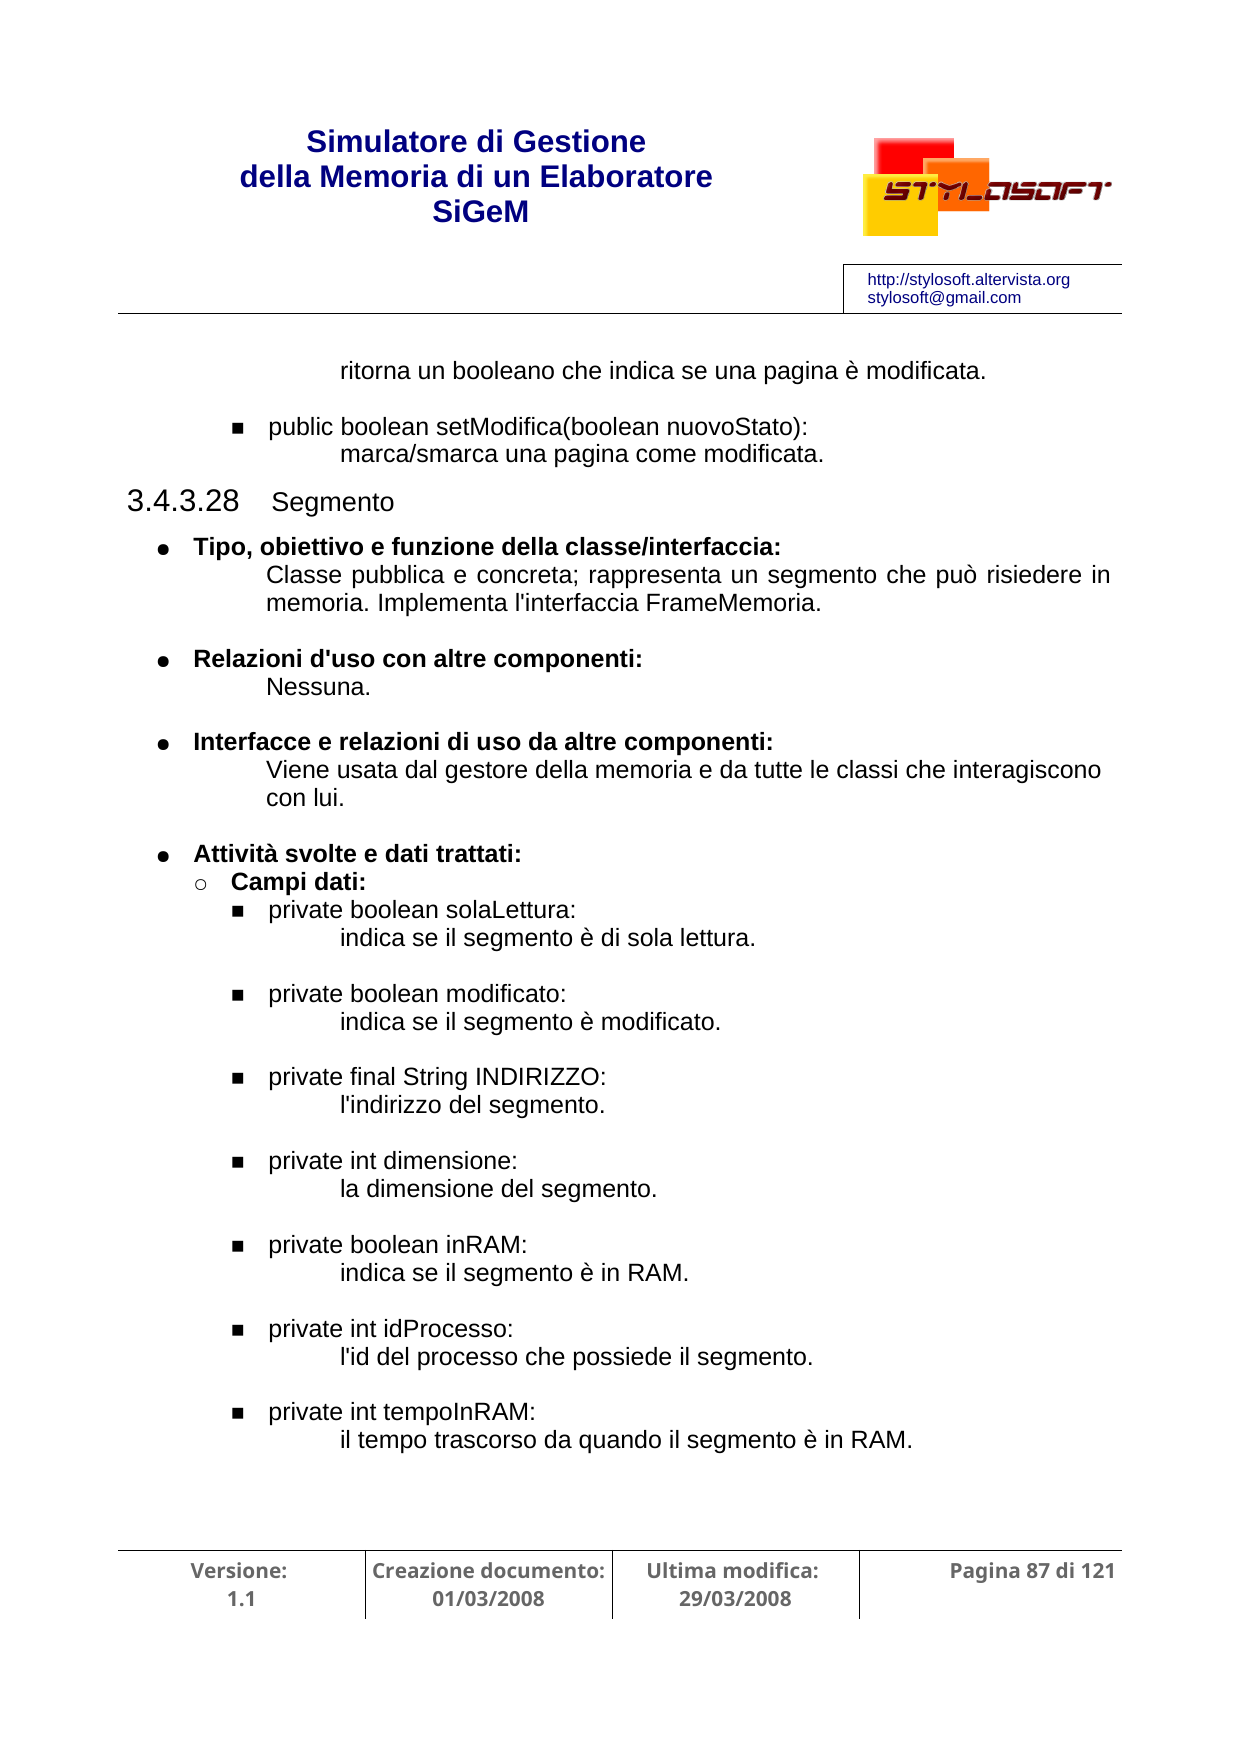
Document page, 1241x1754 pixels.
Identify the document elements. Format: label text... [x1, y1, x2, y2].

text il tempo trascorso da quando il segmento è in RAM. [118, 1426, 1122, 1454]
text indica se il segmento è modificato. [118, 1007, 1122, 1035]
list Nessuna. [156, 672, 1122, 700]
list private int dimensione: [231, 1147, 1122, 1175]
text marca/smarca una pagina come modificata. [118, 440, 1122, 468]
list private boolean modificato: [231, 979, 1122, 1007]
list Viene usata dal gestore della memoria e da tutte le classi che interagiscono con lui. [156, 756, 1122, 812]
list Campi dati: [193, 868, 1122, 896]
list Classe pubblica e concreta; rappresenta un segmento che può risiedere in memoria. Implementa l'interfaccia FrameMemoria. [156, 561, 1122, 616]
list private final String INDIRIZZO: [231, 1063, 1122, 1091]
list Attività svolte e dati trattati: [156, 840, 1122, 868]
text indica se il segmento è di sola lettura. [118, 923, 1122, 951]
list private boolean solaLettura: [231, 896, 1122, 923]
list private int idProcesso: [231, 1314, 1122, 1342]
list private int tempoInRAM: [231, 1398, 1122, 1426]
picture [848, 123, 1117, 247]
list Tipo, obiettivo e funzione della classe/interfaccia: [156, 533, 1122, 561]
text ritorna un booleano che indica se una pagina è modificata. [118, 357, 1122, 384]
text indica se il segmento è in RAM. [118, 1258, 1122, 1286]
list Relazioni d'uso con altre componenti: [156, 644, 1122, 672]
text l'indirizzo del segmento. [118, 1091, 1122, 1119]
list public boolean setModifica(boolean nuovoStato): [231, 412, 1122, 440]
list Interfacce e relazioni di uso da altre componenti: [156, 728, 1122, 756]
subtitle Segmento [118, 483, 1122, 518]
text l'id del processo che possiede il segmento. [118, 1342, 1122, 1370]
list private boolean inRAM: [231, 1231, 1122, 1258]
text la dimensione del segmento. [118, 1175, 1122, 1203]
